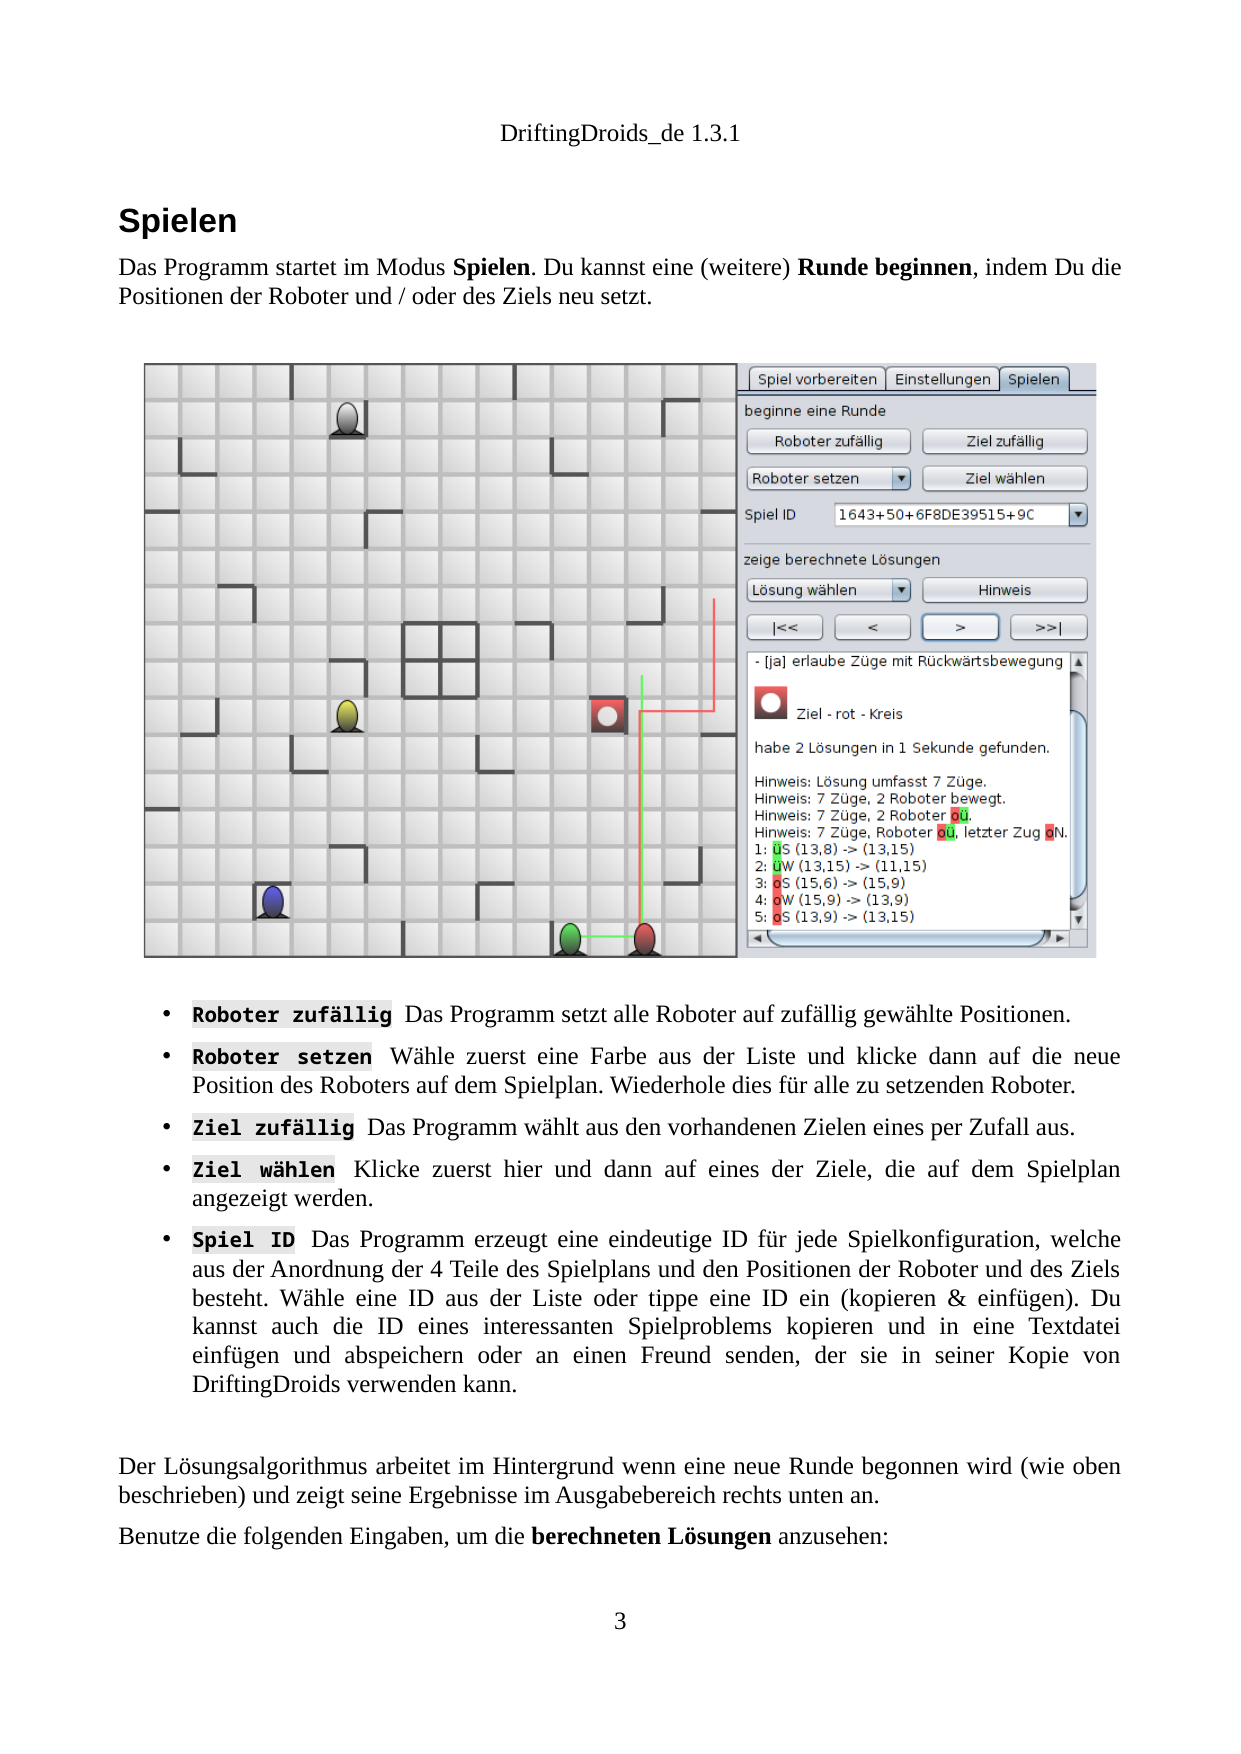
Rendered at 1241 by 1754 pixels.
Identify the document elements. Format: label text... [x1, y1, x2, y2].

text Benutze die folgenden Eingaben, um die berechneten Lösungen anzusehen: [118, 1521, 1122, 1550]
subtitle Spielen [118, 201, 1122, 240]
list Roboter zufällig Das Programm setzt alle Roboter auf zufällig gewählte Positionen. [162, 999, 1122, 1028]
list Roboter setzen Wähle zuerst eine Farbe aus der Liste und klicke dann auf die neue Position des Roboters auf dem Spielplan. Wiederhole dies für alle zu setzenden Roboter. [162, 1041, 1122, 1099]
list Ziel wählen Klicke zuerst hier und dann auf eines der Ziele, die auf dem Spielplan angezeigt werden. [162, 1154, 1122, 1212]
list Ziel zufällig Das Programm wählt aus den vorhandenen Zielen eines per Zufall aus. [162, 1112, 1122, 1141]
picture [143, 363, 1097, 958]
list Spiel ID Das Programm erzeugt eine eindeutige ID für jede Spielkonfiguration, welche aus der Anordnung der 4 Teile des Spielplans und den Positionen der Roboter und des Ziels besteht. Wähle eine ID aus der Liste oder tippe eine ID ein (kopieren & einfügen). Du kannst auch die ID eines interessanten Spielproblems kopieren und in eine Textdatei einfügen und abspeichern oder an einen Freund senden, der sie in seiner Kopie von DriftingDroids verwenden kann. [162, 1224, 1122, 1398]
text Der Lösungsalgorithmus arbeitet im Hintergrund wenn eine neue Runde begonnen wird (wie oben beschrieben) und zeigt seine Ergebnisse im Ausgabebereich rechts unten an. [118, 1451, 1122, 1509]
text Das Programm startet im Modus Spielen. Du kannst eine (weitere) Runde beginnen, indem Du die Positionen der Roboter und / oder des Ziels neu setzt. [118, 252, 1122, 310]
